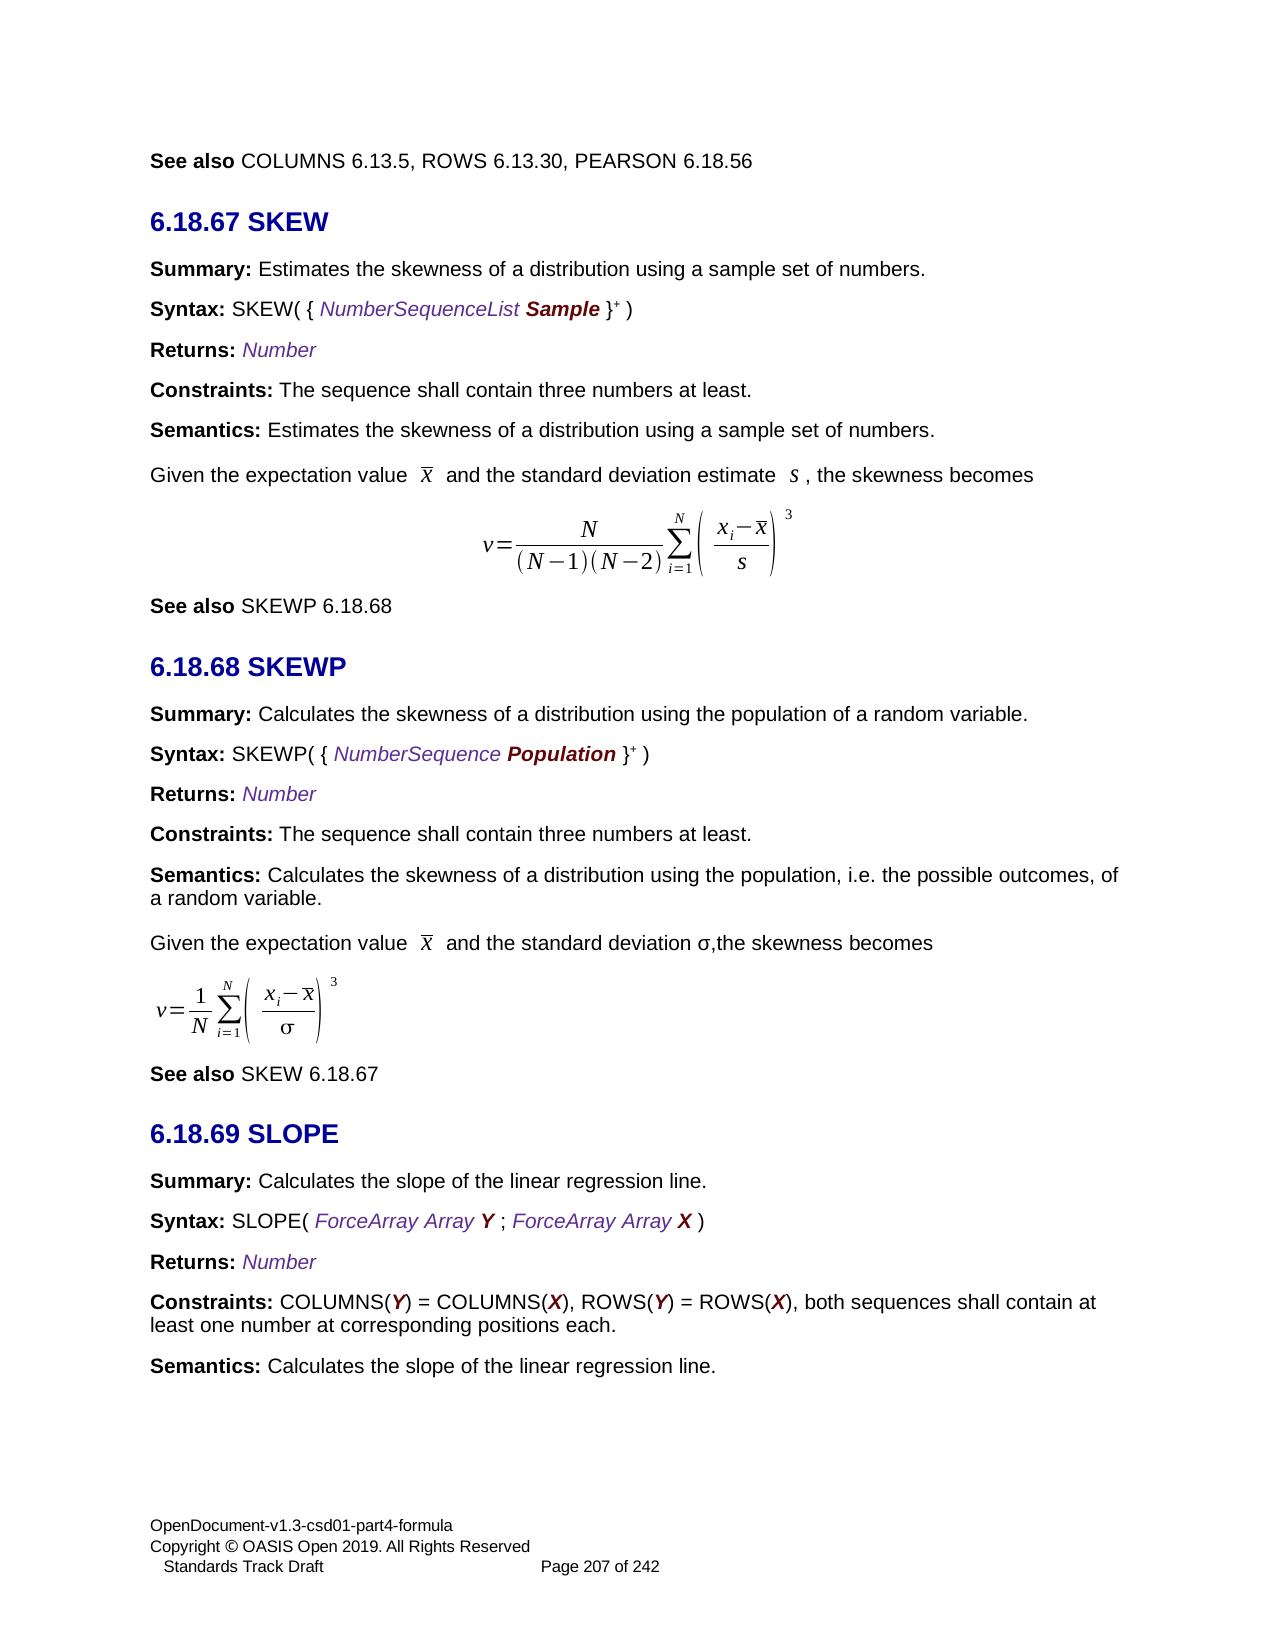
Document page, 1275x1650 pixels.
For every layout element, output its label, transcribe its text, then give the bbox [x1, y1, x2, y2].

subtitle SKEWP [150, 651, 1125, 681]
text Summary: Calculates the skewness of a distribution using the population of a random variable. [150, 702, 1125, 726]
text Returns: Number [150, 338, 1125, 362]
text Constraints: The sequence shall contain three numbers at least. [150, 378, 1125, 402]
text Given the expectation value and the standard deviation σ,the skewness becomes [150, 927, 1125, 957]
text Constraints: The sequence shall contain three numbers at least. [150, 823, 1125, 846]
subtitle SKEW [150, 207, 1125, 237]
text Given the expectation value and the standard deviation estimate , the skewness becomes [150, 459, 1125, 489]
text Semantics: Estimates the skewness of a distribution using a sample set of numbers. [150, 418, 1125, 442]
text Returns: Number [150, 783, 1125, 806]
text Constraints: COLUMNS(Y) = COLUMNS(X), ROWS(Y) = ROWS(X), both sequences shall contain at least one number at corresponding positions each. [150, 1290, 1125, 1337]
subtitle SLOPE [150, 1119, 1125, 1149]
text Returns: Number [150, 1250, 1125, 1274]
text See also COLUMNS 6.13.5, ROWS 6.13.30, PEARSON 6.18.56 [150, 150, 1125, 173]
text See also SKEW 6.18.67 [150, 1062, 1125, 1086]
text Syntax: SKEW( { NumberSequenceList Sample }+ ) [150, 298, 1125, 321]
text Syntax: SKEWP( { NumberSequence Population }+ ) [150, 742, 1125, 766]
text Syntax: SLOPE( ForceArray Array Y ; ForceArray Array X ) [150, 1210, 1125, 1233]
text See also SKEWP 6.18.68 [150, 594, 1125, 618]
text Semantics: Calculates the skewness of a distribution using the population, i.e. the possible outcomes, of a random variable. [150, 863, 1125, 910]
text Semantics: Calculates the slope of the linear regression line. [150, 1354, 1125, 1378]
text Summary: Estimates the skewness of a distribution using a sample set of numbers. [150, 258, 1125, 281]
text Summary: Calculates the slope of the linear regression line. [150, 1170, 1125, 1193]
